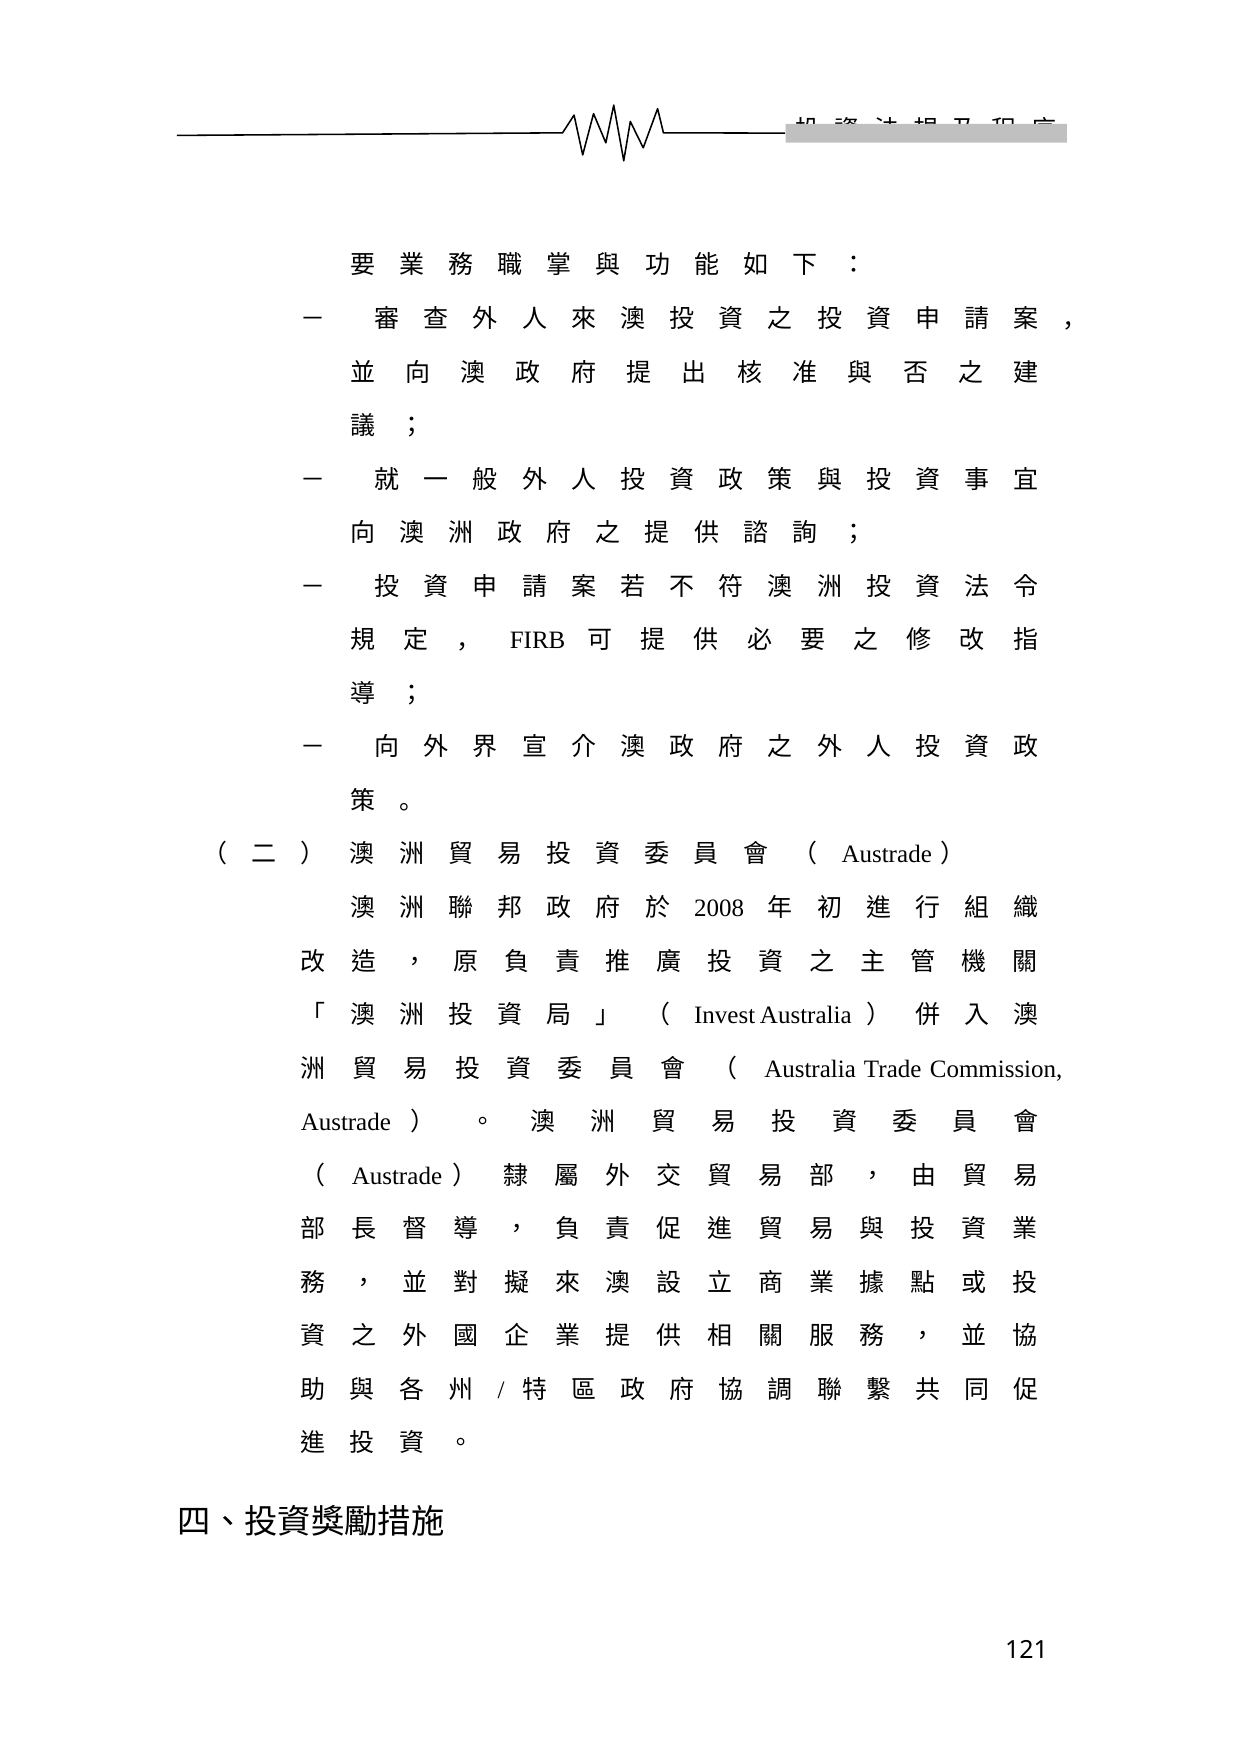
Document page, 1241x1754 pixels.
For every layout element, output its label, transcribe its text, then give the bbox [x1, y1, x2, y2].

subtitle － 就一般外人投資政策與投資事宜向澳洲政府之提供諮詢； [276, 450, 1063, 557]
subtitle － 審查外人來澳投資之投資申請案，並向澳政府提出核准與否之建議； [276, 290, 1063, 450]
subtitle 四、投資獎勵措施 [178, 1494, 1063, 1543]
subtitle － 投資申請案若不符澳洲投資法令規定，FIRB可提供必要之修改指導； [276, 557, 1063, 718]
subtitle （二）澳洲貿易投資委員會（Austrade） [202, 825, 1063, 879]
text 澳洲聯邦政府於2008年初進行組織改造，原負責推廣投資之主管機關「澳洲投資局」（Invest Australia）併入澳洲貿易投資委員會（Australia Trade Commission, Austrade）。澳洲貿易投資委員會（Austrade）隸屬外交貿易部，由貿易部長督導，負責促進貿易與投資業務，並對擬來澳設立商業據點或投資之外國企業提供相關服務，並協助與各州/特區政府協調聯繫共同促進投資。 [276, 879, 1063, 1468]
subtitle － 向外界宣介澳政府之外人投資政策。 [276, 718, 1063, 825]
subtitle 要業務職掌與功能如下： [276, 236, 1063, 290]
